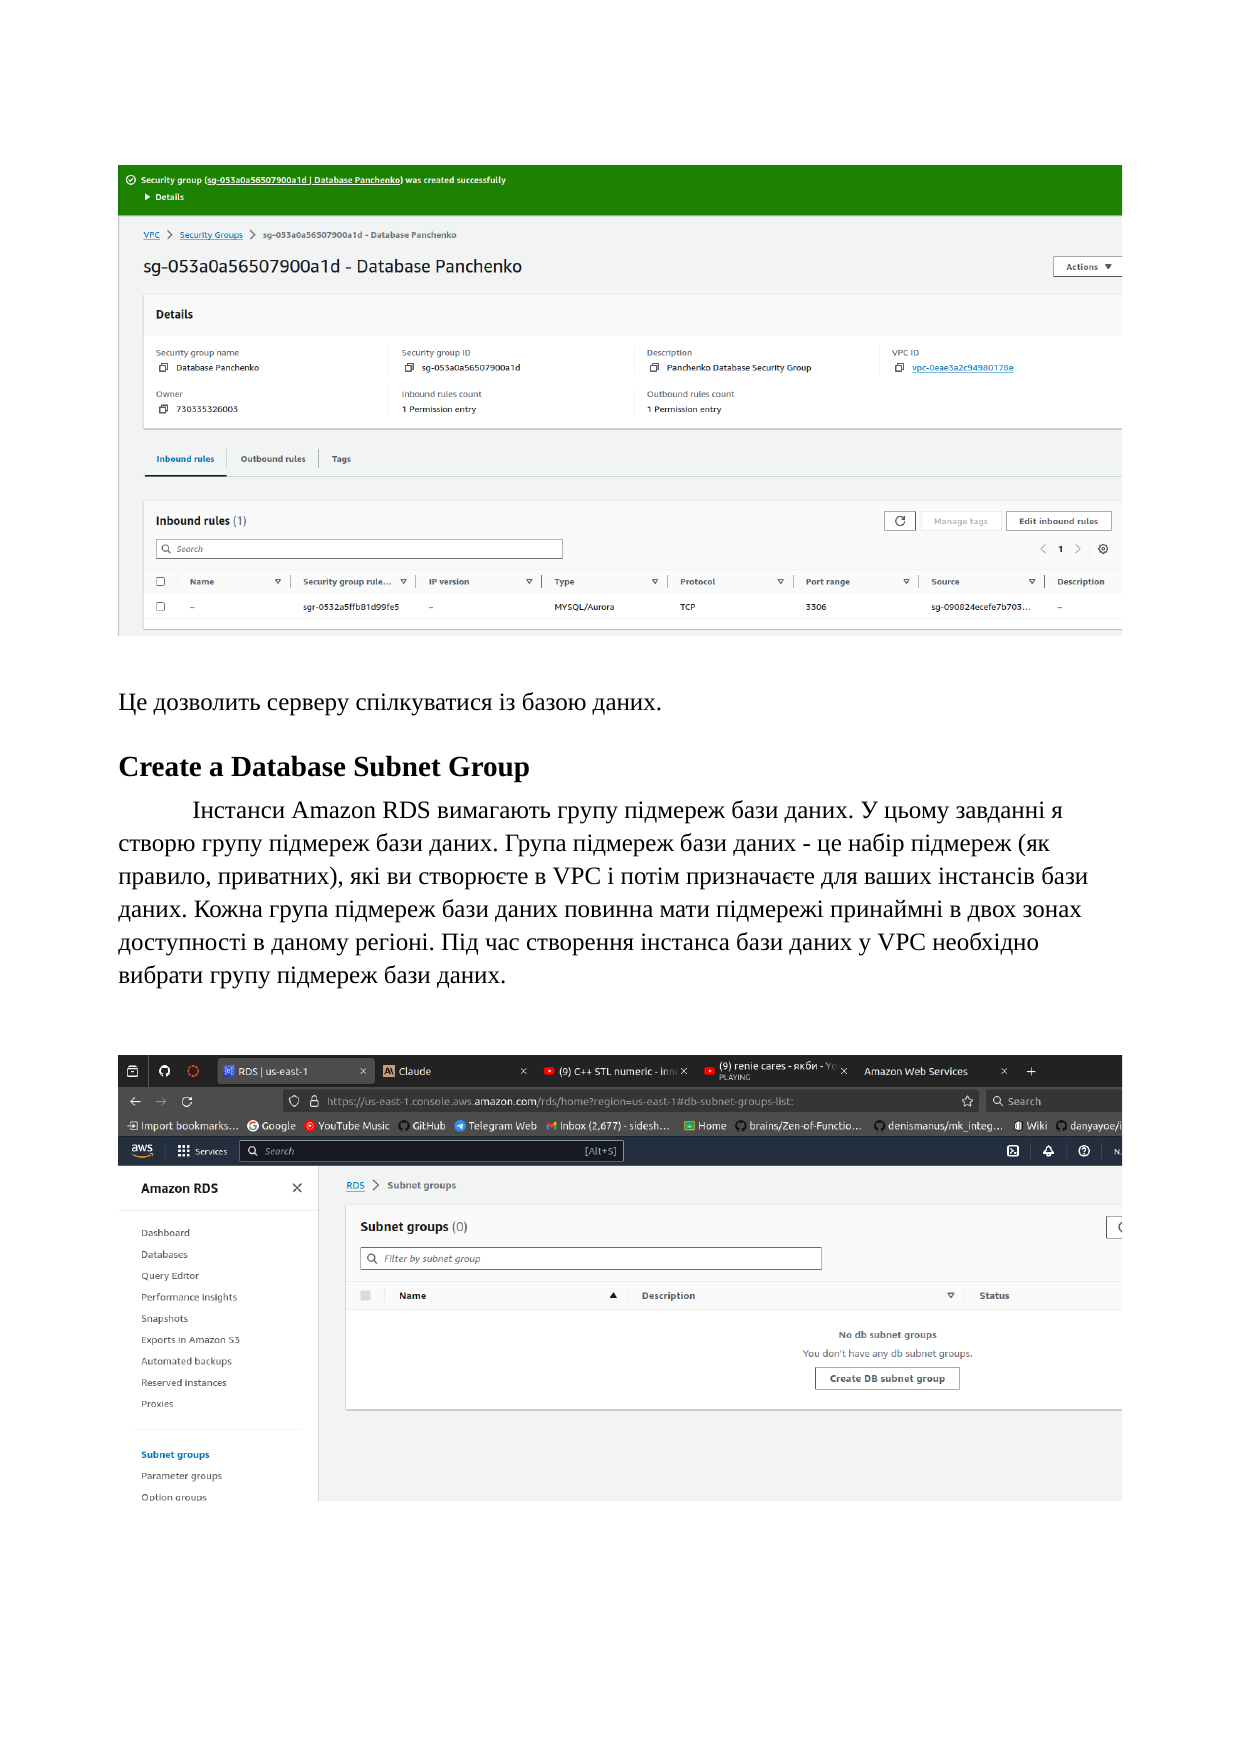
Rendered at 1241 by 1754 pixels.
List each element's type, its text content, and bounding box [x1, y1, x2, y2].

text Це дозволить серверу спілкуватися із базою даних. [118, 687, 1122, 716]
text Інстанси Amazon RDS вимагають групу підмереж бази даних. У цьому завданні я створю групу підмереж бази даних. Група підмереж бази даних - це набір підмереж (як правило, приватних), які ви створюєте в VPC і потім призначаєте для ваших інстансів бази даних. Кожна група підмереж бази даних повинна мати підмережі принаймні в двох зонах доступності в даному регіоні. Під час створення інстанса бази даних у VPC необхідно вибрати групу підмереж бази даних. [118, 795, 1122, 989]
picture [118, 165, 1123, 636]
picture [118, 1055, 1123, 1501]
subtitle Create a Database Subnet Group [118, 749, 1122, 783]
